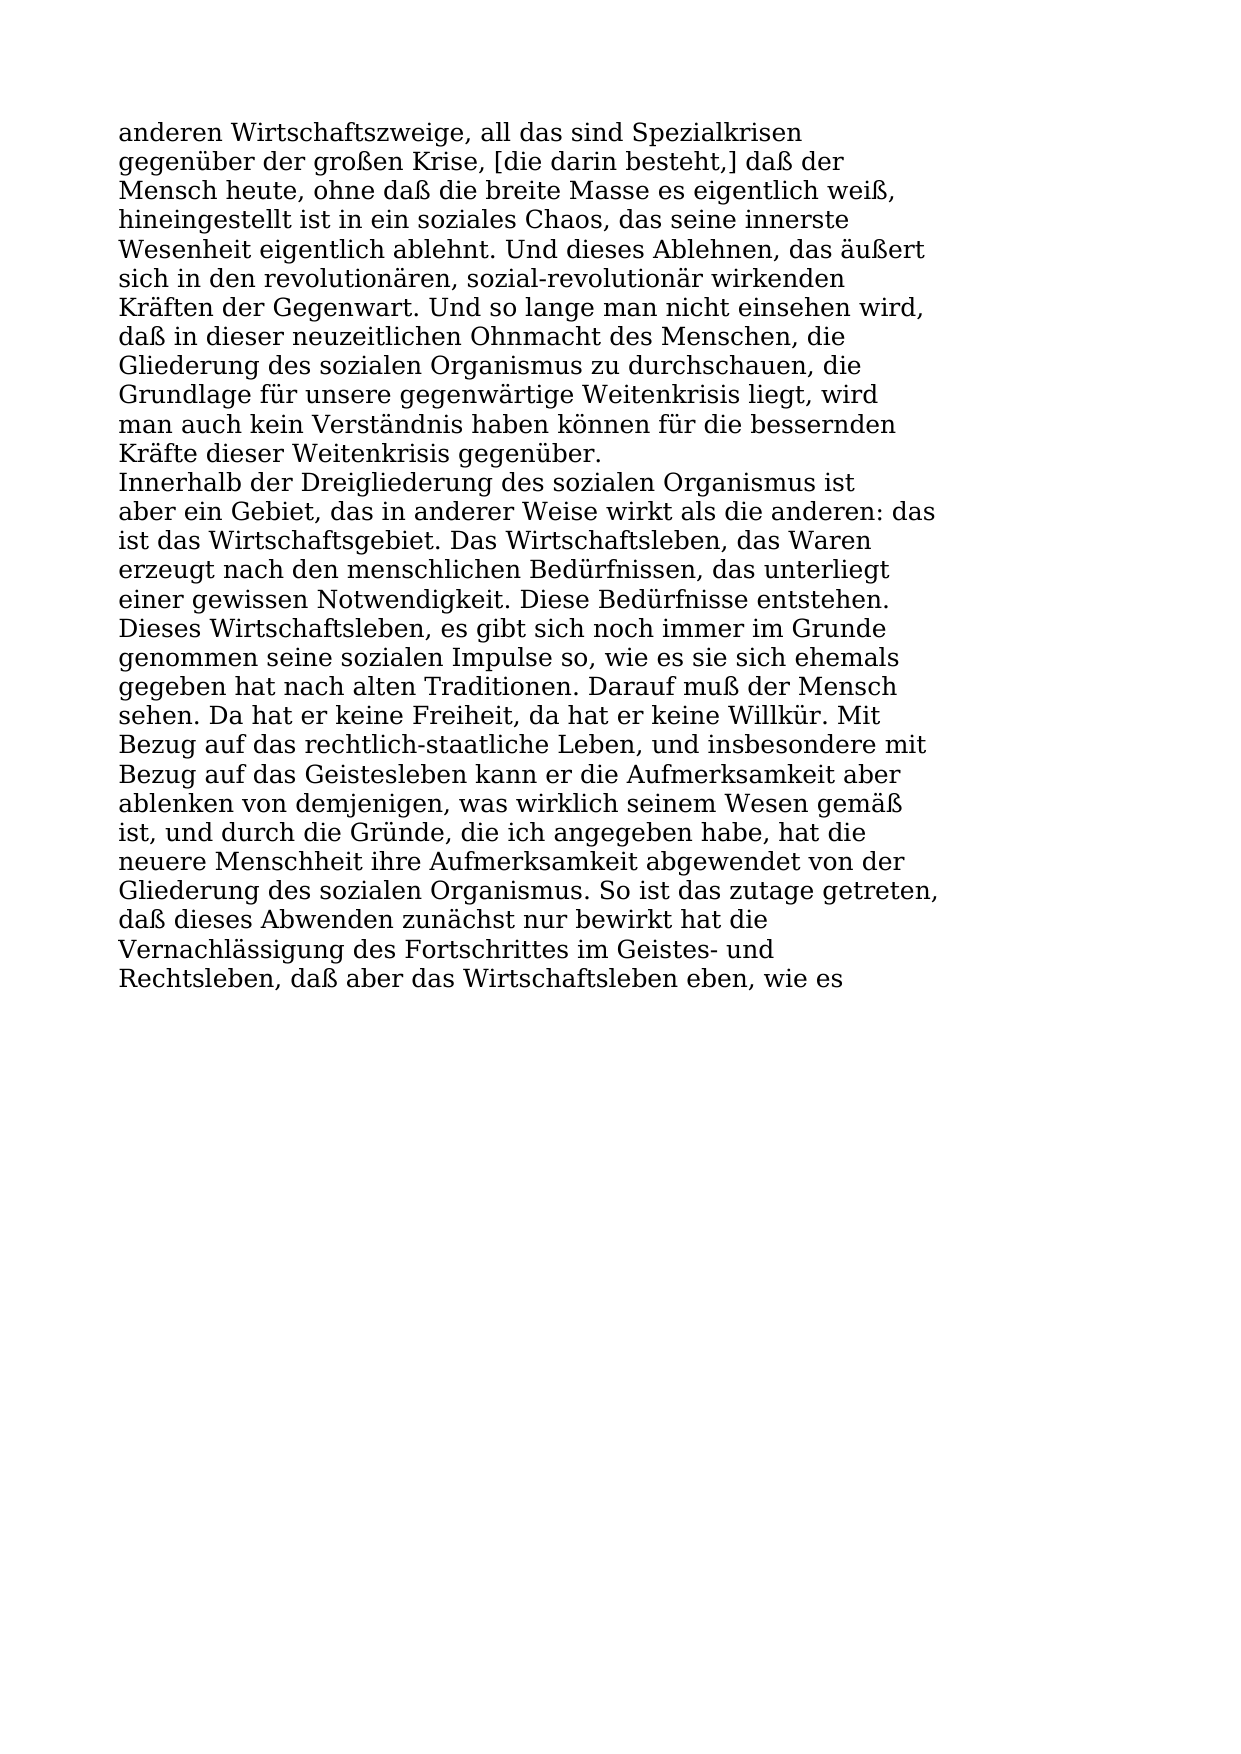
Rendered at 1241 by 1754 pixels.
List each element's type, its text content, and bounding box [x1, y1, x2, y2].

text Dieses Wirtschaftsleben, es gibt sich noch immer im Grunde [118, 614, 1122, 643]
text daß in dieser neuzeitlichen Ohnmacht des Menschen, die [118, 322, 1122, 351]
text ist das Wirtschaftsgebiet. Das Wirtschaftsleben, das Waren [118, 526, 1122, 556]
text einer gewissen Notwendigkeit. Diese Bedürfnisse entstehen. [118, 585, 1122, 614]
text ist, und durch die Gründe, die ich angegeben habe, hat die [118, 818, 1122, 847]
text Gliederung des sozialen Organismus. So ist das zutage getreten, [118, 876, 1122, 906]
text Mensch heute, ohne daß die breite Masse es eigentlich weiß, [118, 176, 1122, 206]
text Bezug auf das rechtlich-staatliche Leben, und insbesondere mit [118, 731, 1122, 760]
text Grundlage für unsere gegenwärtige Weitenkrisis liegt, wird [118, 381, 1122, 410]
text Vernachlässigung des Fortschrittes im Geistes- und [118, 935, 1122, 964]
text man auch kein Verständnis haben können für die bessernden [118, 410, 1122, 439]
text sehen. Da hat er keine Freiheit, da hat er keine Willkür. Mit [118, 701, 1122, 731]
text aber ein Gebiet, das in anderer Weise wirkt als die anderen: das [118, 497, 1122, 526]
text Kräfte dieser Weitenkrisis gegenüber. [118, 439, 1122, 468]
text sich in den revolutionären, sozial-revolutionär wirkenden [118, 264, 1122, 293]
text ablenken von demjenigen, was wirklich seinem Wesen gemäß [118, 789, 1122, 818]
text erzeugt nach den menschlichen Bedürfnissen, das unterliegt [118, 556, 1122, 585]
text Wesenheit eigentlich ablehnt. Und dieses Ablehnen, das äußert [118, 235, 1122, 264]
text hineingestellt ist in ein soziales Chaos, das seine innerste [118, 206, 1122, 235]
text Rechtsleben, daß aber das Wirtschaftsleben eben, wie es [118, 964, 1122, 993]
text genommen seine sozialen Impulse so, wie es sie sich ehemals [118, 643, 1122, 672]
text daß dieses Abwenden zunächst nur bewirkt hat die [118, 906, 1122, 935]
text Bezug auf das Geistesleben kann er die Aufmerksamkeit aber [118, 760, 1122, 789]
text anderen Wirtschaftszweige, all das sind Spezialkrisen [118, 118, 1122, 147]
text neuere Menschheit ihre Aufmerksamkeit abgewendet von der [118, 847, 1122, 876]
text gegenüber der großen Krise, [die darin besteht,] daß der [118, 147, 1122, 176]
text Gliederung des sozialen Organismus zu durchschauen, die [118, 351, 1122, 381]
text gegeben hat nach alten Traditionen. Darauf muß der Mensch [118, 672, 1122, 701]
text Innerhalb der Dreigliederung des sozialen Organismus ist [118, 468, 1122, 497]
text Kräften der Gegenwart. Und so lange man nicht einsehen wird, [118, 293, 1122, 322]
